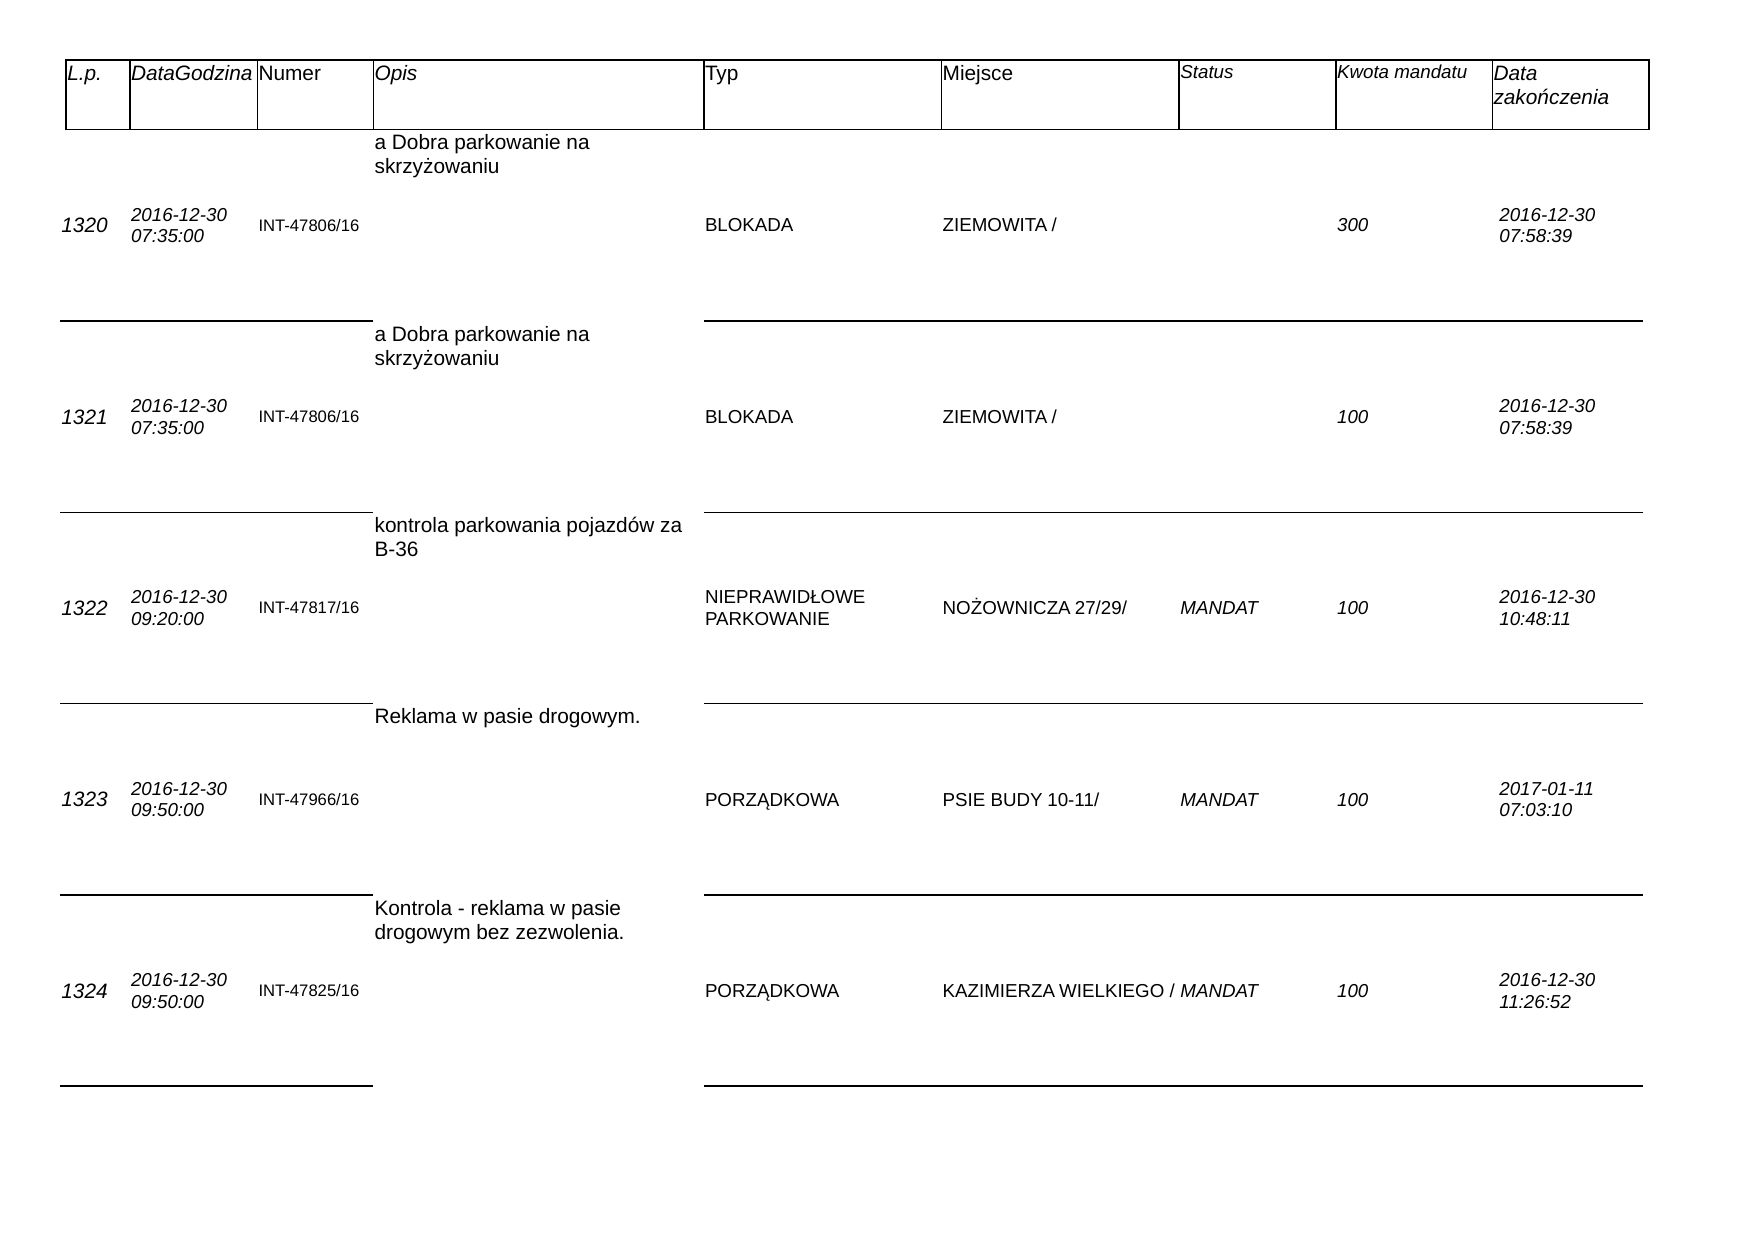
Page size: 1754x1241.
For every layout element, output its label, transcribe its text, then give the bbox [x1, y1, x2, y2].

table_cell 1320 [60, 129, 130, 320]
table_cell 2016-12-30 07:35:00 [130, 130, 257, 320]
table_cell kontrola parkowania pojazdów za B-36 [373, 511, 704, 703]
table_cell 1324 [60, 896, 130, 1085]
table_cell [1643, 894, 1649, 1085]
table_cell [1179, 130, 1336, 320]
table_cell INT-47806/16 [257, 322, 373, 511]
table_cell BLOKADA [704, 322, 941, 511]
table_cell ZIEMOWITA / [941, 130, 1179, 320]
table_header Kwota mandatu [1337, 61, 1492, 129]
table_cell 2016-12-30 07:35:00 [130, 322, 257, 511]
table_cell INT-47817/16 [257, 513, 373, 703]
table_cell NIEPRAWIDŁOWE PARKOWANIE [704, 513, 941, 703]
table_cell 2016-12-30 09:50:00 [130, 704, 257, 894]
table_cell KAZIMIERZA WIELKIEGO / [941, 896, 1179, 1085]
table_cell 100 [1336, 513, 1498, 703]
table_cell MANDAT [1179, 896, 1336, 1085]
table_cell 1322 [60, 513, 130, 703]
table_cell 2016-12-30 10:48:11 [1498, 513, 1643, 703]
table_header Status [1180, 61, 1335, 129]
table_cell [1643, 703, 1649, 894]
table_cell 2016-12-30 09:20:00 [130, 513, 257, 703]
table_header DataGodzina [131, 61, 257, 129]
table_header Miejsce [942, 61, 1178, 129]
table_cell PORZĄDKOWA [704, 896, 941, 1085]
table_cell 100 [1336, 322, 1498, 511]
table_cell a Dobra parkowanie na skrzyżowaniu [373, 130, 704, 320]
table_cell INT-47825/16 [257, 896, 373, 1085]
table_cell 1321 [60, 322, 130, 511]
table_header L.p. [67, 61, 129, 129]
table_header Numer [258, 61, 373, 129]
table_cell 2016-12-30 09:50:00 [130, 896, 257, 1085]
table_cell [1643, 511, 1649, 703]
table_cell INT-47806/16 [257, 130, 373, 320]
table_cell 100 [1336, 896, 1498, 1085]
table_cell MANDAT [1179, 704, 1336, 894]
table_cell a Dobra parkowanie na skrzyżowaniu [373, 320, 704, 511]
table_header Data zakończenia [1493, 61, 1648, 129]
table_cell 2016-12-30 07:58:39 [1498, 130, 1643, 320]
table_cell 2016-12-30 07:58:39 [1498, 322, 1643, 511]
table_cell [1643, 130, 1649, 320]
table_cell ZIEMOWITA / [941, 322, 1179, 511]
table_cell MANDAT [1179, 513, 1336, 703]
table_cell [1643, 320, 1649, 511]
table_cell 300 [1336, 130, 1498, 320]
table_cell INT-47966/16 [257, 704, 373, 894]
table_cell 100 [1336, 704, 1498, 894]
table_header Typ [705, 61, 941, 129]
table_header Opis [374, 61, 703, 129]
table_cell NOŻOWNICZA 27/29/ [941, 513, 1179, 703]
table_cell 1323 [60, 704, 130, 894]
table_cell PSIE BUDY 10-11/ [941, 704, 1179, 894]
table_cell BLOKADA [704, 130, 941, 320]
table_cell [1179, 322, 1336, 511]
table_cell Reklama w pasie drogowym. [373, 703, 704, 894]
table_cell 2017-01-11 07:03:10 [1498, 704, 1643, 894]
table_cell Kontrola - reklama w pasie drogowym bez zezwolenia. [373, 894, 704, 1085]
table_cell 2016-12-30 11:26:52 [1498, 896, 1643, 1085]
table_cell PORZĄDKOWA [704, 704, 941, 894]
table_header [60, 59, 65, 129]
